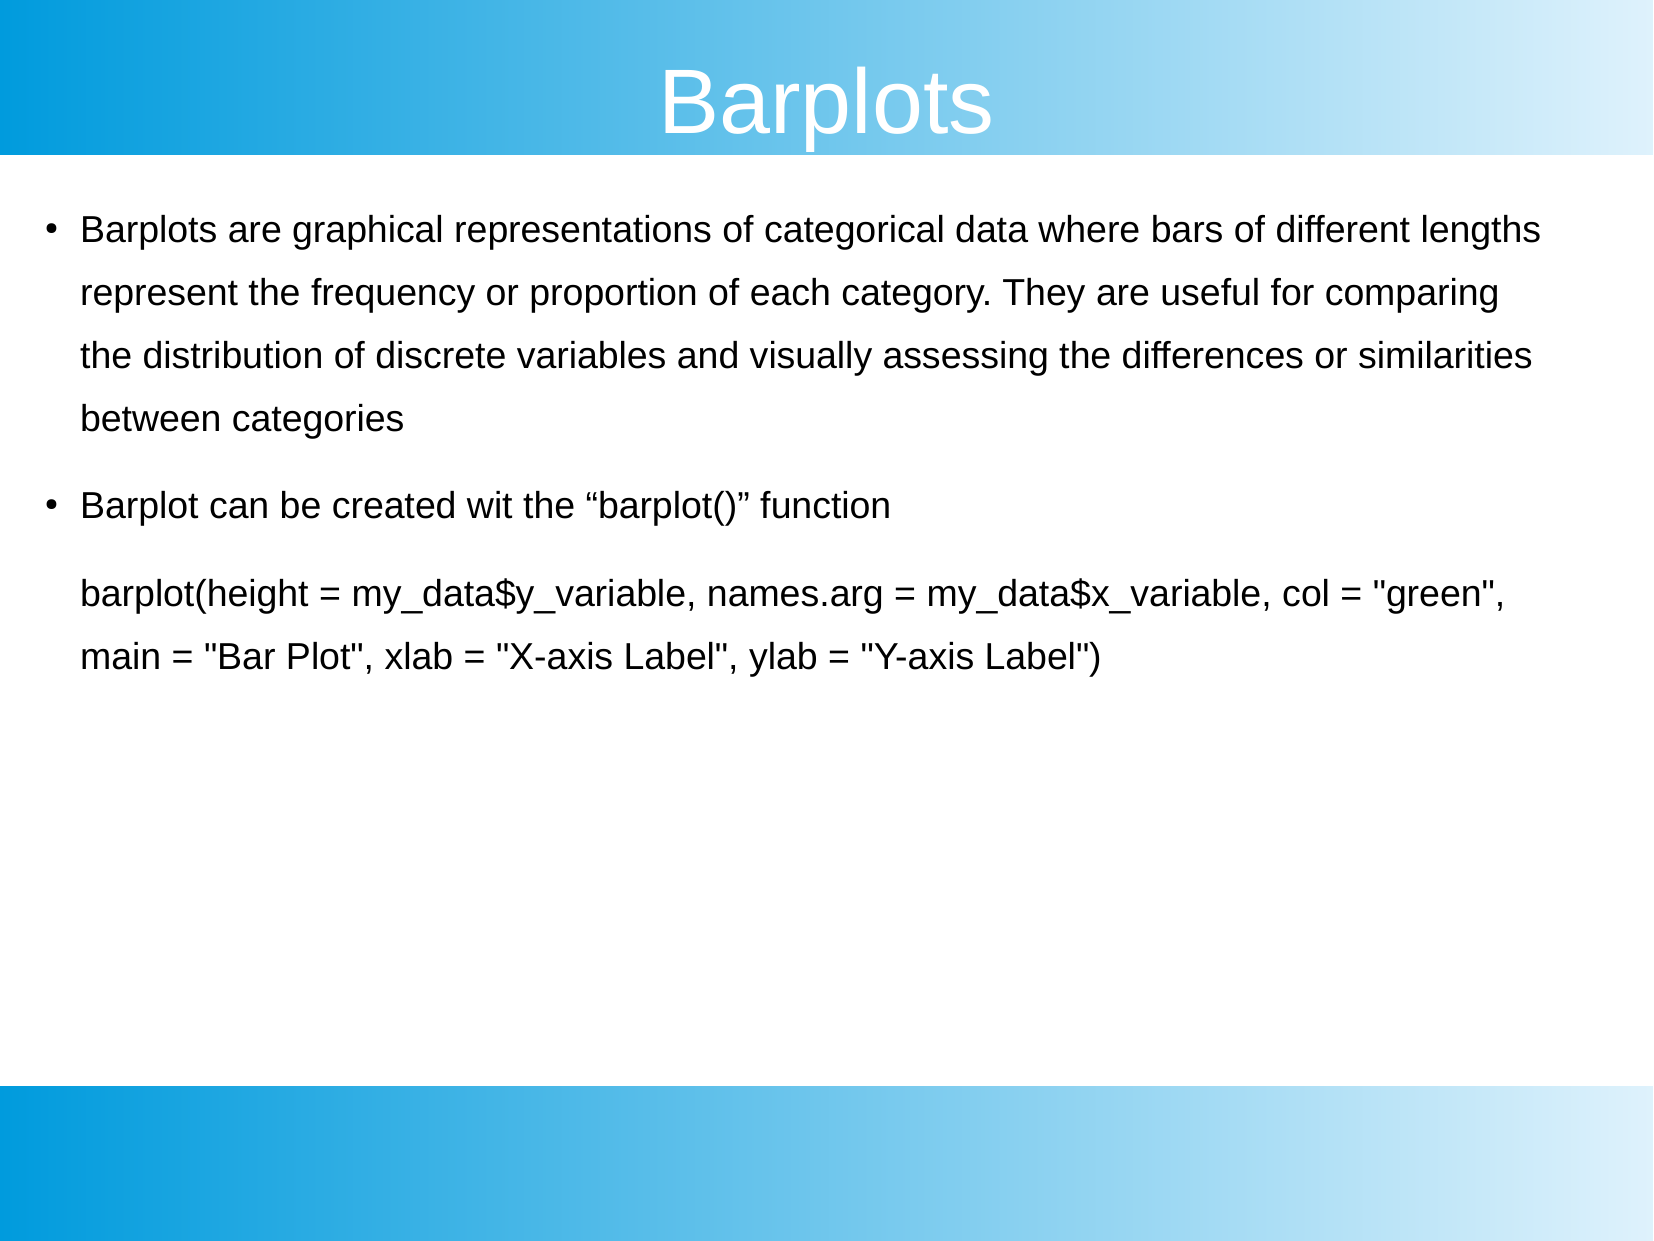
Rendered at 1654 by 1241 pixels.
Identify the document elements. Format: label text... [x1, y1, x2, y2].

text_box Barplots are graphical representations of categorical data where bars of different lengths represent the frequency or proportion of each category. They are useful for comparing the distribution of discrete variables and visually assessing the differences or similarities between categories Barplot can be created wit the “barplot()” function barplot(height = my_data$y_variable, names.arg = my_data$x_variable, col = "green", main = "Bar Plot", xlab = "X-axis Label", ylab = "Y-axis Label") [30, 180, 1561, 773]
title Barplots [82, 49, 1571, 155]
